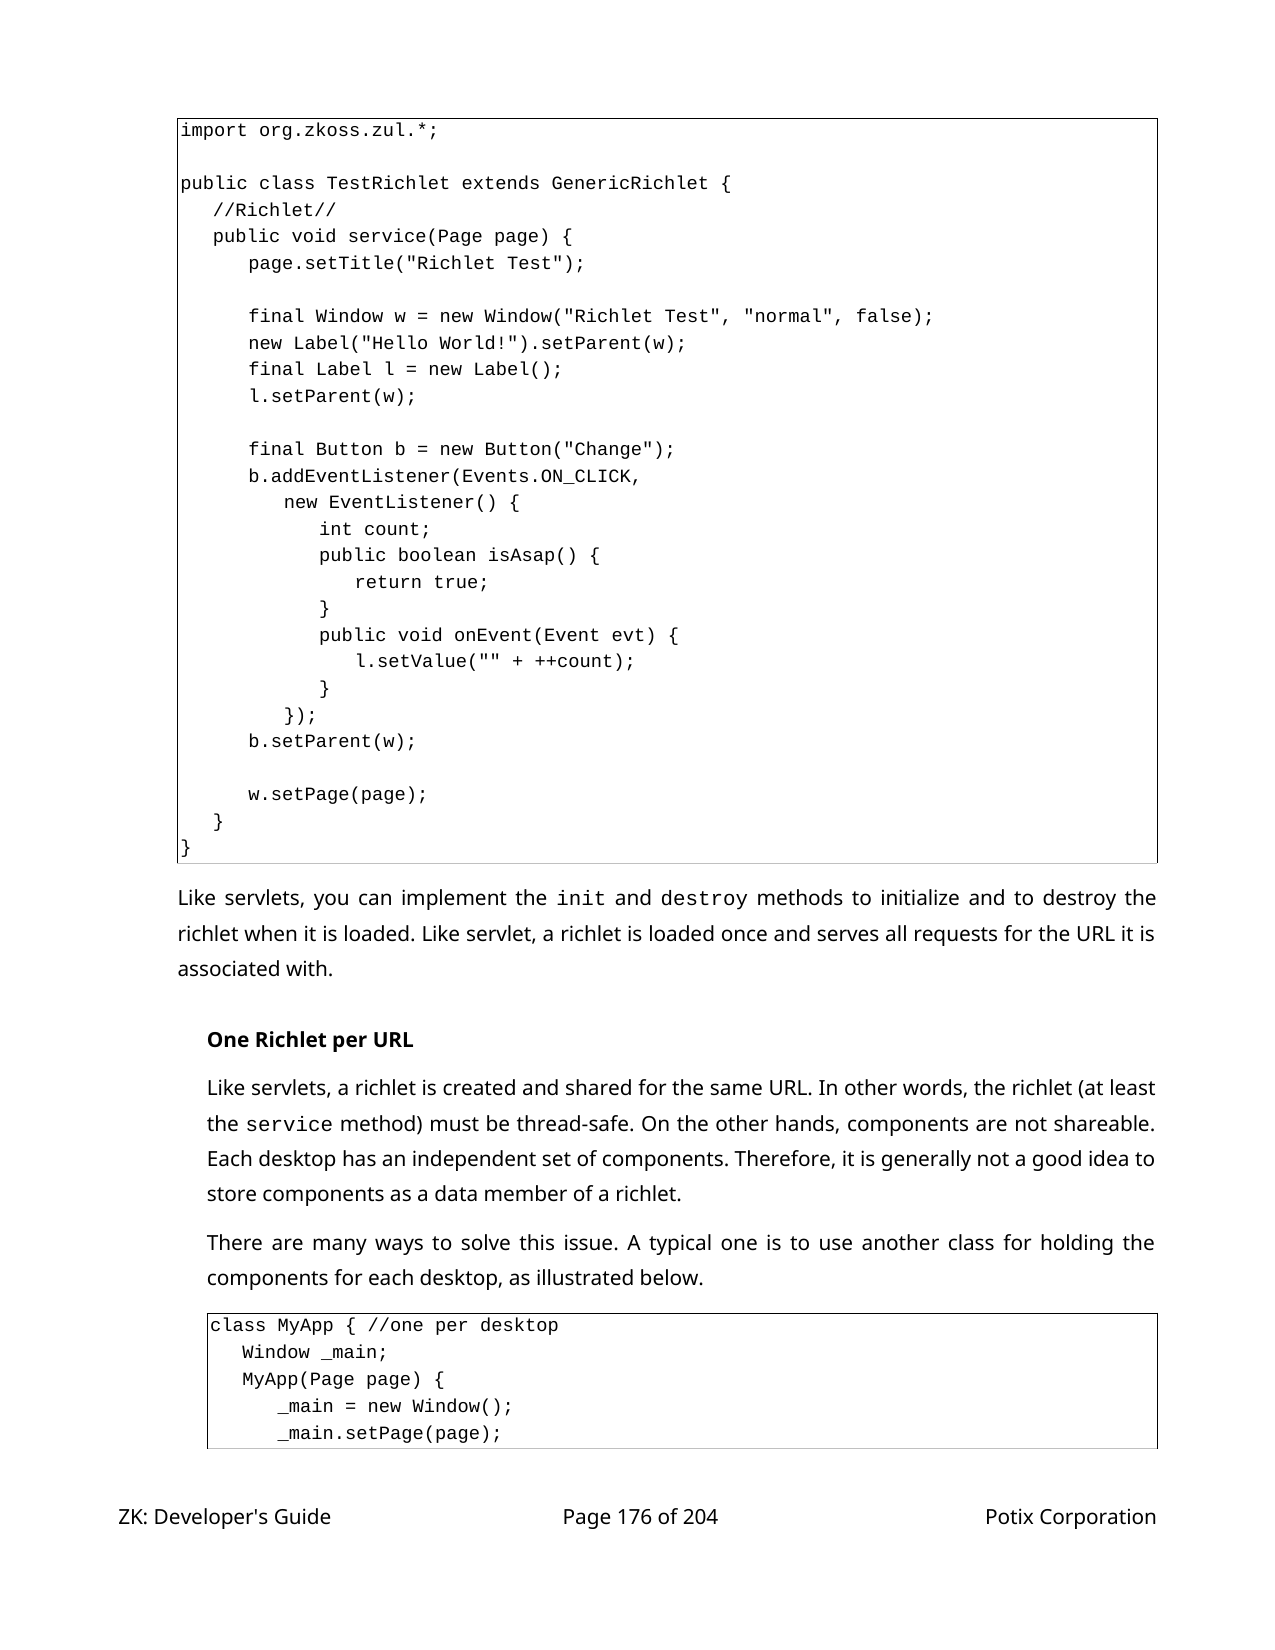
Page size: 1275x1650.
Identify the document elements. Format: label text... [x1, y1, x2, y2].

text class MyApp { //one per desktop [208, 1314, 1157, 1337]
text Window _main; [208, 1339, 1157, 1364]
text MyApp(Page page) { [208, 1367, 1157, 1391]
subtitle One Richlet per URL [207, 1025, 1157, 1053]
text _main = new Window(); [208, 1394, 1157, 1418]
text import org.zkoss.zul.*; public class TestRichlet extends GenericRichlet { //Richlet// public void service(Page page) { page.setTitle("Richlet Test"); final Window w = new Window("Richlet Test", "normal", false); new Label("Hello World!").setParent(w); final Label l = new Label(); l.setParent(w); final Button b = new Button("Change"); b.addEventListener(Events.ON_CLICK, new EventListener() { int count; public boolean isAsap() { return true; } public void onEvent(Event evt) { l.setValue("" + ++count); } }); b.setParent(w); w.setPage(page); } } [178, 119, 1157, 863]
text _main.setPage(page); [208, 1421, 1157, 1448]
text Like servlets, you can implement the init and destroy methods to initialize and to destroy the richlet when it is loaded. Like servlet, a richlet is loaded once and serves all requests for the URL it is associated with. [177, 883, 1157, 982]
text There are many ways to solve this issue. A typical one is to use another class for holding the components for each desktop, as illustrated below. [207, 1228, 1157, 1292]
text Like servlets, a richlet is created and shared for the same URL. In other words, the richlet (at least the service method) must be thread-safe. On the other hands, components are not shareable. Each desktop has an independent set of components. Therefore, it is generally not a good idea to store components as a data member of a richlet. [207, 1073, 1157, 1208]
